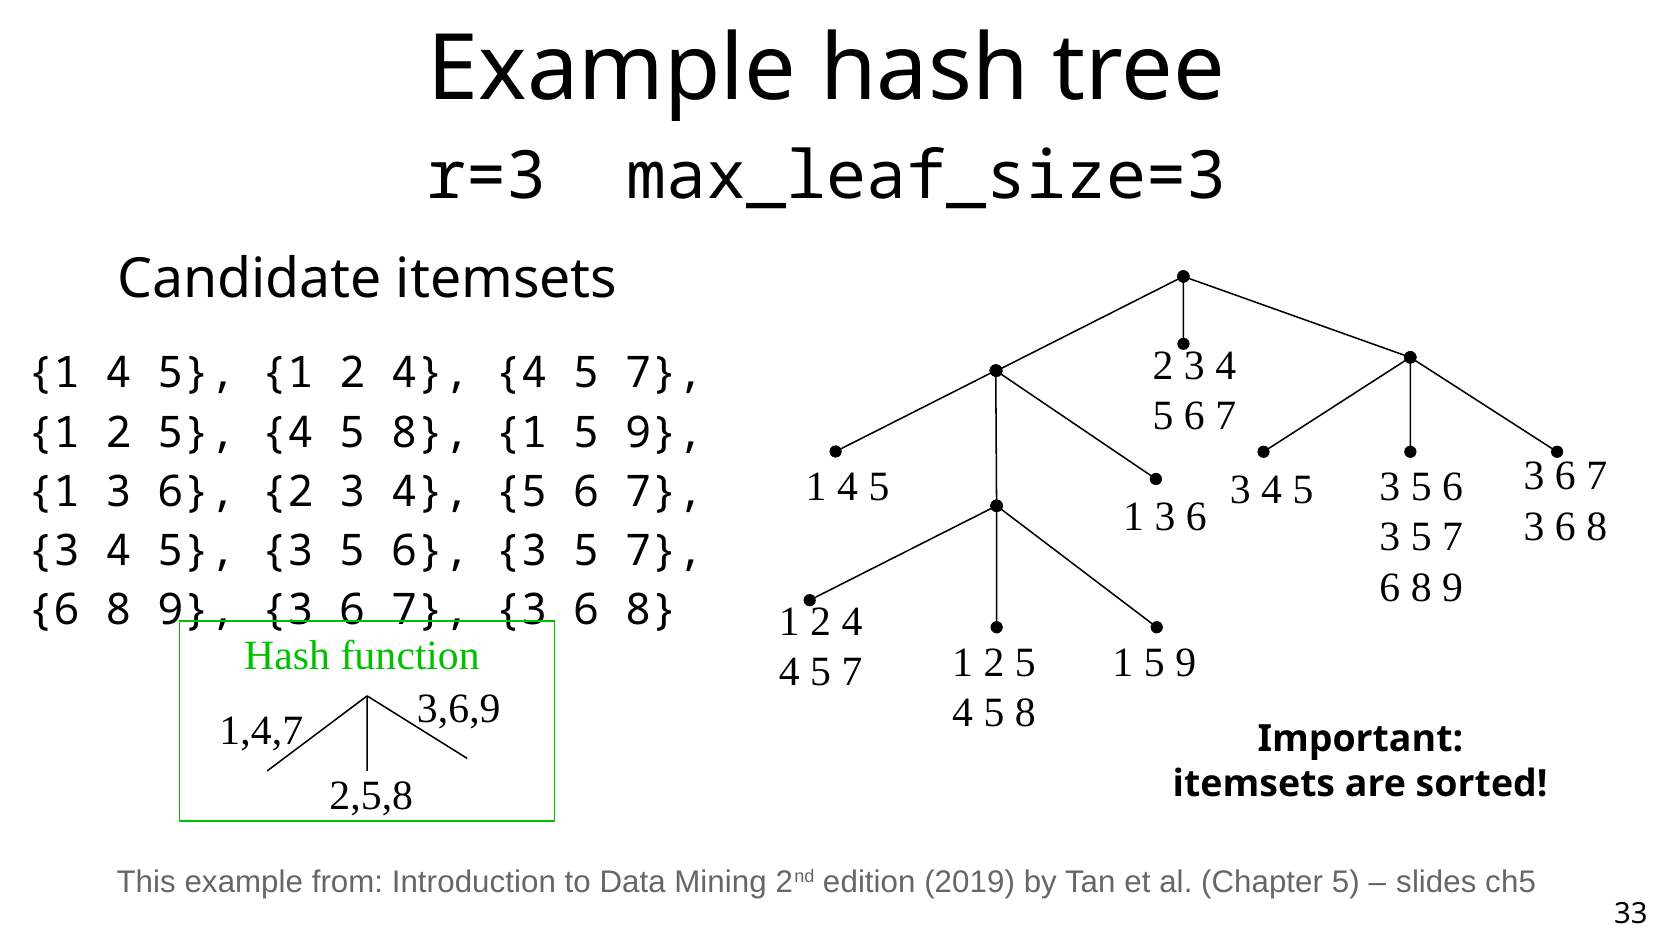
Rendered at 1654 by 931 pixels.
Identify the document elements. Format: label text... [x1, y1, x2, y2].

text_box 1 5 9 [1097, 627, 1212, 693]
list Candidate itemsets {1 4 5}, {1 2 4}, {4 5 7}, {1 2 5}, {4 5 8}, {1 5 9}, {1 3 6}, {2 3 4}, {5 6 7}, {3 4 5}, {3 5 6}, {3 5 7}, {6 8 9}, {3 6 7}, {3 6 8} [27, 238, 708, 655]
text_box 1 3 6 [1108, 481, 1223, 547]
text_box 1 2 4 4 5 7 [764, 586, 878, 702]
text_box Hash function [229, 622, 495, 686]
text_box 3 6 7 3 6 8 [1508, 440, 1623, 556]
text_box This example from: Introduction to Data Mining 2nd edition (2019) by Tan et al. (Chapter 5) – slides ch5 [7, 857, 1646, 916]
text_box 1 2 5 4 5 8 [937, 627, 1052, 742]
text_box 3 5 6 3 5 7 6 8 9 [1364, 451, 1479, 617]
text_box 2,5,8 [314, 822, 429, 826]
text_box Important: itemsets are sorted! [1087, 706, 1634, 812]
text_box 1,4,7 [204, 695, 319, 761]
text_box 2,5,8 [314, 760, 429, 820]
text_box 3 4 5 [1215, 454, 1329, 520]
text_box 3,6,9 [402, 673, 516, 739]
title Example hash tree r=3 max_leaf_size=3 [82, 24, 1571, 195]
text_box 1 4 5 [790, 451, 905, 517]
text_box 2 3 4 5 6 7 [1137, 330, 1252, 446]
